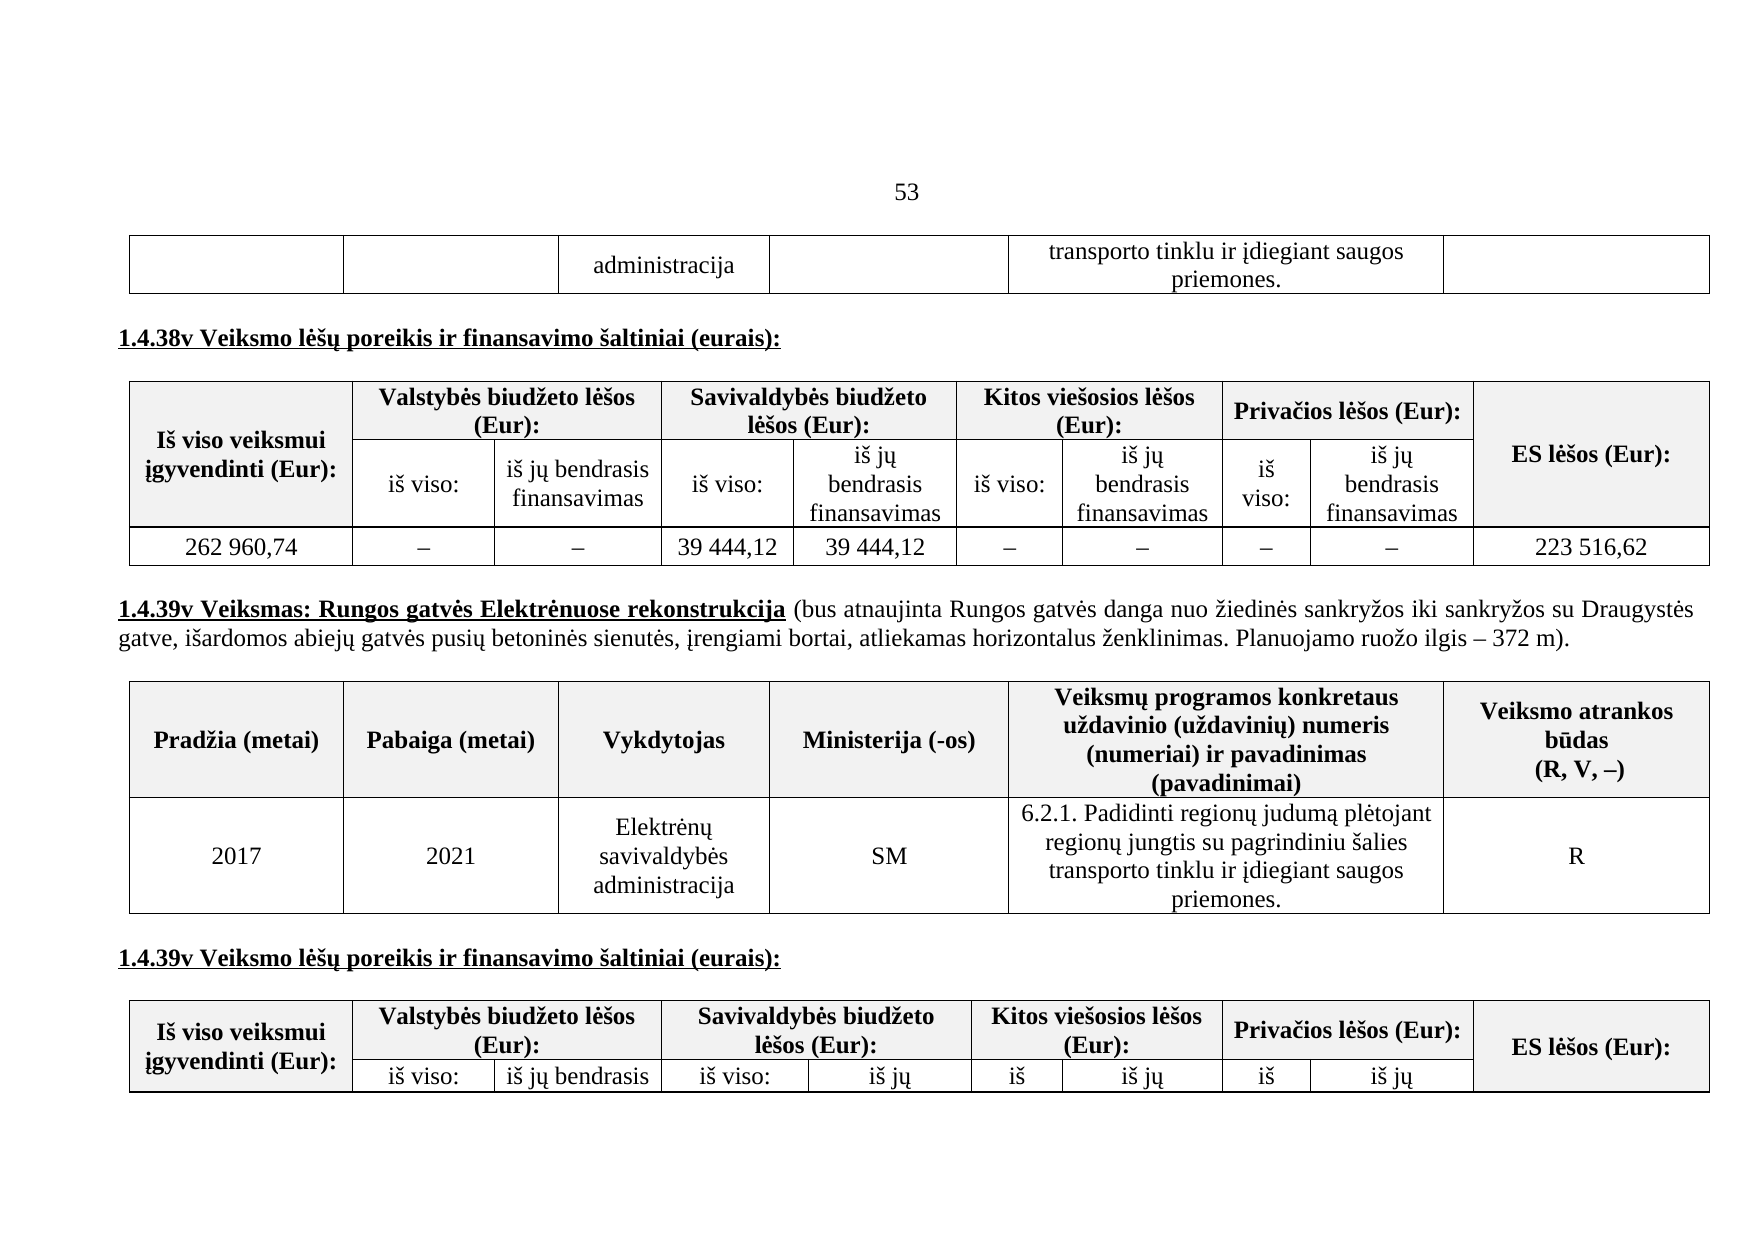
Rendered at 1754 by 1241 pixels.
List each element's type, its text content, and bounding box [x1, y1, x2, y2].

table_cell 39 444,12 [662, 528, 793, 565]
text 1.4.38v Veiksmo lėšų poreikis ir finansavimo šaltiniai (eurais): [118, 323, 1695, 352]
table_cell 39 444,12 [794, 528, 956, 565]
table_cell iš jų bendrasis finansavimas [1063, 440, 1222, 526]
table_cell iš jų bendrasis finansavimas [1311, 440, 1473, 526]
table_header Privačios lėšos (Eur): [1223, 1001, 1473, 1059]
table_cell iš jų [1311, 1060, 1473, 1091]
table_cell Elektrėnų savivaldybės administracija [559, 798, 769, 913]
table_header Pradžia (metai) [130, 682, 343, 797]
table_cell 6.2.1. Padidinti regionų judumą plėtojant regionų jungtis su pagrindiniu šalies transporto tinklu ir įdiegiant saugos priemones. [1009, 798, 1443, 913]
table_cell SM [770, 798, 1008, 913]
table_cell 2017 [130, 798, 343, 913]
table_cell – [1223, 528, 1310, 565]
table_header Iš viso veiksmui įgyvendinti (Eur): [130, 1001, 352, 1091]
text 1.4.39v Veiksmas: Rungos gatvės Elektrėnuose rekonstrukcija (bus atnaujinta Rungos gatvės danga nuo žiedinės sankryžos iki sankryžos su Draugystės gatve, išardomos abiejų gatvės pusių betoninės sienutės, įrengiami bortai, atliekamas horizontalus ženklinimas. Planuojamo ruožo ilgis – 372 m). [118, 594, 1695, 652]
table_header Savivaldybės biudžeto lėšos (Eur): [662, 382, 956, 439]
table_header ES lėšos (Eur): [1474, 1001, 1709, 1091]
table_cell – [495, 528, 661, 565]
table_header Pabaiga (metai) [344, 682, 558, 797]
table_header Savivaldybės biudžeto lėšos (Eur): [662, 1001, 971, 1059]
table_header Vykdytojas [559, 682, 769, 797]
table_cell R [1444, 798, 1709, 913]
table_header Veiksmo atrankos būdas (R, V, –) [1444, 682, 1709, 797]
table_cell iš jų [809, 1060, 971, 1091]
table_cell iš jų [1063, 1060, 1222, 1091]
table_cell [770, 236, 1008, 293]
table_cell iš jų bendrasis finansavimas [495, 440, 661, 526]
table_header Iš viso veiksmui įgyvendinti (Eur): [130, 382, 352, 526]
table_cell iš jų bendrasis [495, 1060, 661, 1091]
table_cell iš [972, 1060, 1062, 1091]
table_header Ministerija (-os) [770, 682, 1008, 797]
table_cell – [957, 528, 1062, 565]
table_header Kitos viešosios lėšos (Eur): [972, 1001, 1222, 1059]
table_cell – [1063, 528, 1222, 565]
table_cell iš viso: [353, 440, 494, 526]
table_header Privačios lėšos (Eur): [1223, 382, 1473, 439]
table_cell 2021 [344, 798, 558, 913]
table_cell – [353, 528, 494, 565]
table_cell – [1311, 528, 1473, 565]
table_cell administracija [559, 236, 769, 293]
table_cell 223 516,62 [1474, 528, 1709, 565]
table_header Veiksmų programos konkretaus uždavinio (uždavinių) numeris (numeriai) ir pavadinimas (pavadinimai) [1009, 682, 1443, 797]
table_cell iš viso: [662, 440, 793, 526]
table_cell [1444, 236, 1709, 293]
table_header Valstybės biudžeto lėšos (Eur): [353, 1001, 661, 1059]
table_cell 262 960,74 [130, 528, 352, 565]
table_header Valstybės biudžeto lėšos (Eur): [353, 382, 661, 439]
table_cell [344, 236, 558, 293]
text 1.4.39v Veiksmo lėšų poreikis ir finansavimo šaltiniai (eurais): [118, 943, 1695, 971]
table_header Kitos viešosios lėšos (Eur): [957, 382, 1222, 439]
table_cell transporto tinklu ir įdiegiant saugos priemones. [1009, 236, 1443, 293]
table_cell iš jų bendrasis finansavimas [794, 440, 956, 526]
table_cell iš viso: [662, 1060, 808, 1091]
table_cell iš viso: [1223, 440, 1310, 526]
table_cell iš [1223, 1060, 1310, 1091]
table_cell iš viso: [957, 440, 1062, 526]
table_cell iš viso: [353, 1060, 494, 1091]
table_header ES lėšos (Eur): [1474, 382, 1709, 526]
table_cell [130, 236, 343, 293]
